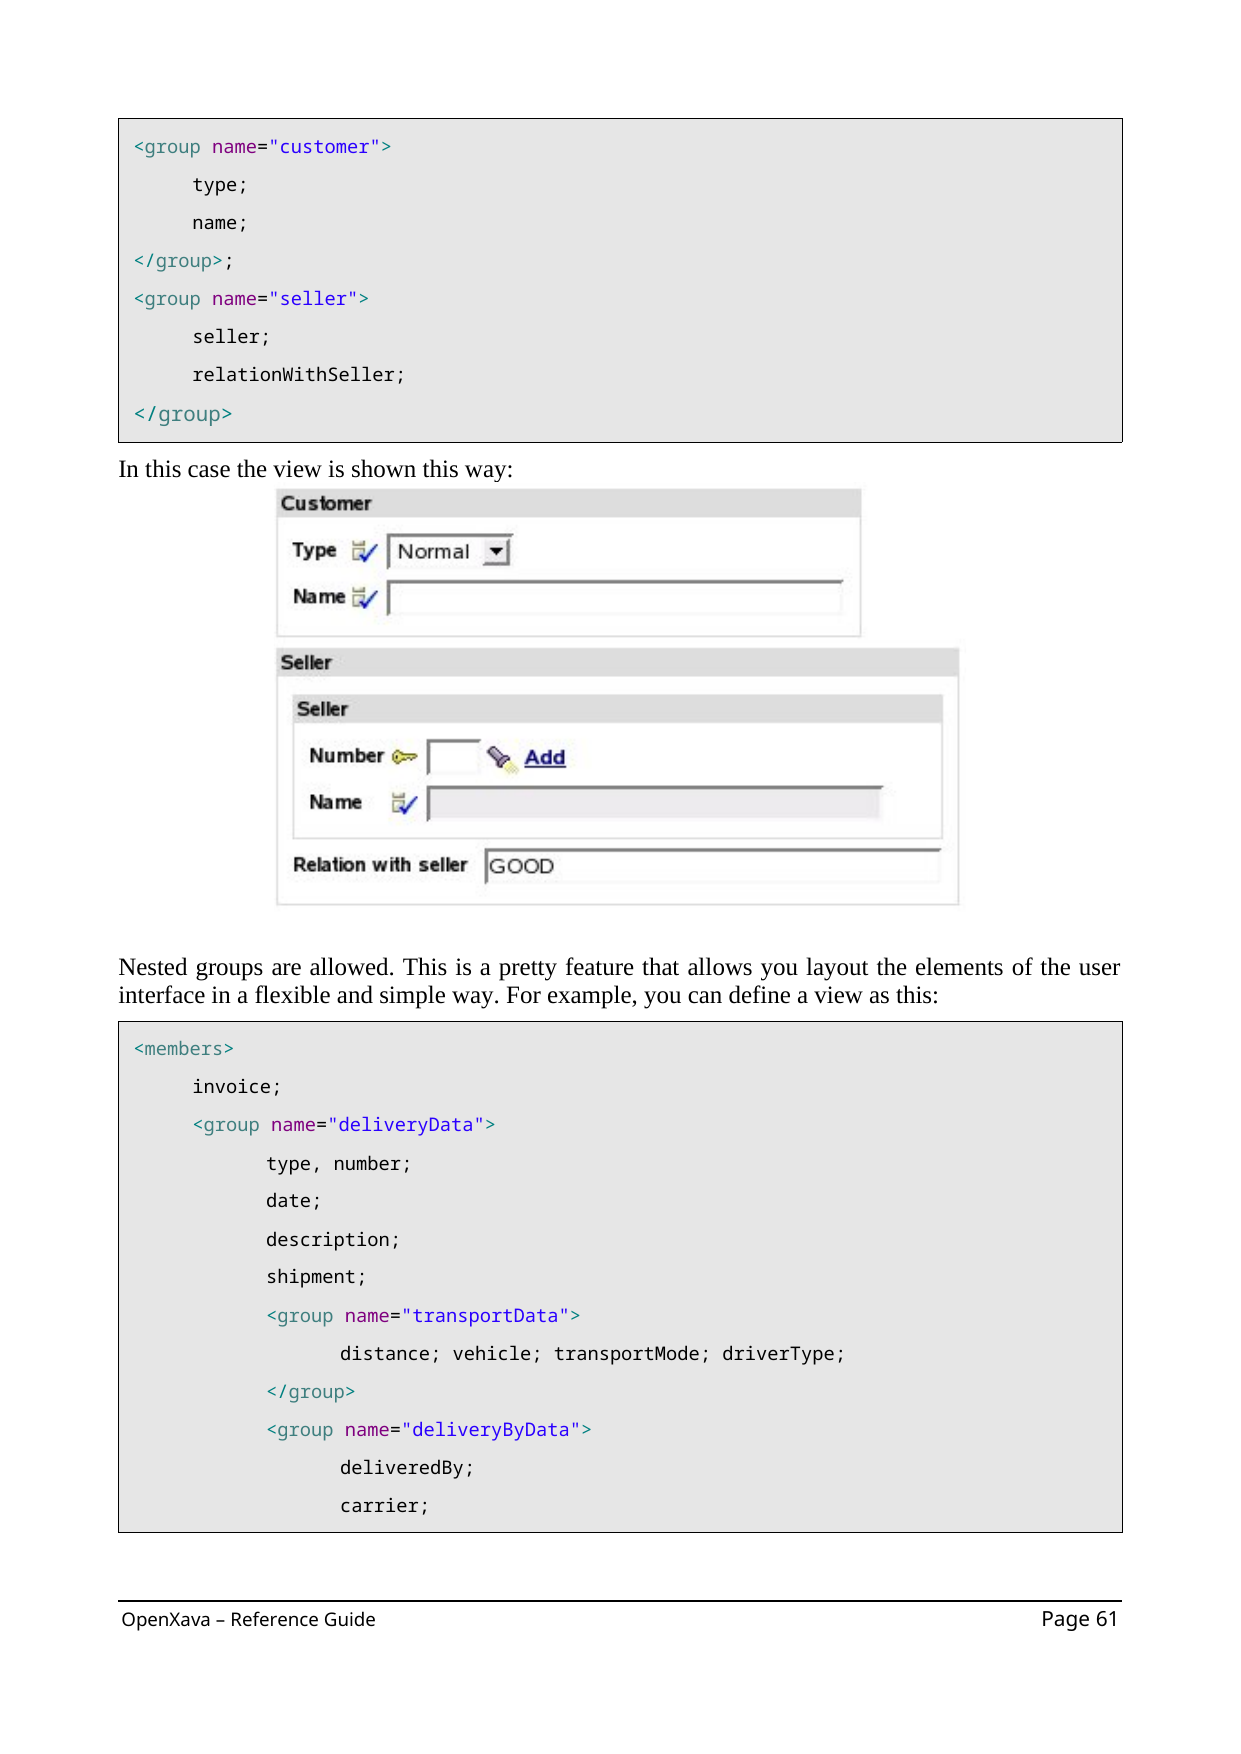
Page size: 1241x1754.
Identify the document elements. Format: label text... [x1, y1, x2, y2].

text date; [119, 1173, 1122, 1211]
text <group name="customer"> [119, 119, 1122, 156]
text relationWithSeller; [119, 346, 1122, 384]
text shipment; [119, 1249, 1122, 1287]
picture [273, 482, 967, 913]
text <group name="seller"> [119, 270, 1122, 308]
text type; [119, 156, 1122, 194]
text name; [119, 194, 1122, 232]
text seller; [119, 308, 1122, 346]
text </group>; [119, 232, 1122, 270]
text <group name="deliveryData"> [119, 1097, 1122, 1135]
text carrier; [119, 1477, 1122, 1532]
text <group name="deliveryByData"> [119, 1401, 1122, 1439]
text </group> [119, 384, 1122, 442]
text In this case the view is shown this way: [118, 455, 1122, 482]
text type, number; [119, 1135, 1122, 1173]
text </group> [119, 1363, 1122, 1401]
text <members> [119, 1022, 1122, 1059]
text deliveredBy; [119, 1439, 1122, 1477]
text <group name="transportData"> [119, 1287, 1122, 1325]
text description; [119, 1211, 1122, 1249]
text Nested groups are allowed. This is a pretty feature that allows you layout the elements of the user interface in a flexible and simple way. For example, you can define a view as this: [118, 953, 1122, 1008]
text invoice; [119, 1059, 1122, 1097]
text distance; vehicle; transportMode; driverType; [119, 1325, 1122, 1363]
